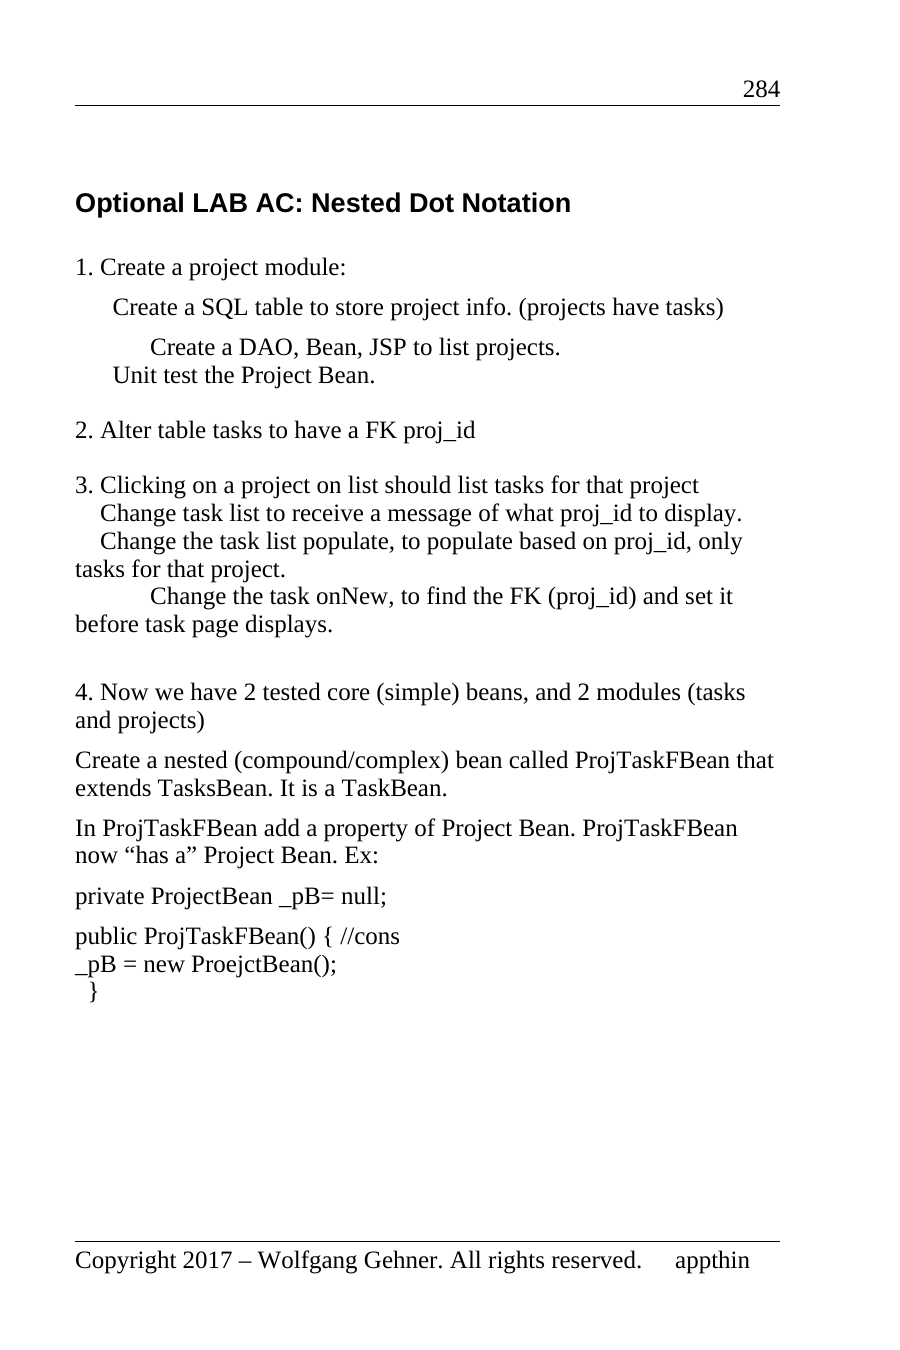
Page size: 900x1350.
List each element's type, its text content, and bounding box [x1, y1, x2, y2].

list public ProjTaskFBean() { //cons [75, 922, 780, 950]
text private ProjectBean _pB= null; [75, 882, 780, 909]
text Change task list to receive a message of what proj_id to display. Change the task list populate, to populate based on proj_id, only tasks for that project. [75, 499, 780, 582]
text 1. Create a project module: [75, 253, 780, 280]
text In ProjTaskFBean add a property of Project Bean. ProjTaskFBean now “has a” Project Bean. Ex: [75, 814, 780, 869]
text 3. Clicking on a project on list should list tasks for that project [75, 472, 780, 499]
subtitle Optional LAB AC: Nested Dot Notation [75, 188, 780, 219]
text Create a nested (compound/complex) bean called ProjTaskFBean that extends TasksBean. It is a TaskBean. [75, 746, 780, 801]
text 4. Now we have 2 tested core (simple) beans, and 2 modules (tasks and projects) [75, 678, 780, 733]
text } [87, 977, 780, 1005]
list _pB = new ProejctBean(); [75, 950, 780, 977]
text Create a DAO, Bean, JSP to list projects. Unit test the Project Bean. 2. Alter table tasks to have a FK proj_id [75, 333, 780, 444]
text Create a SQL table to store project info. (projects have tasks) [112, 293, 780, 321]
text Change the task onNew, to find the FK (proj_id) and set it before task page displays. [75, 582, 780, 666]
